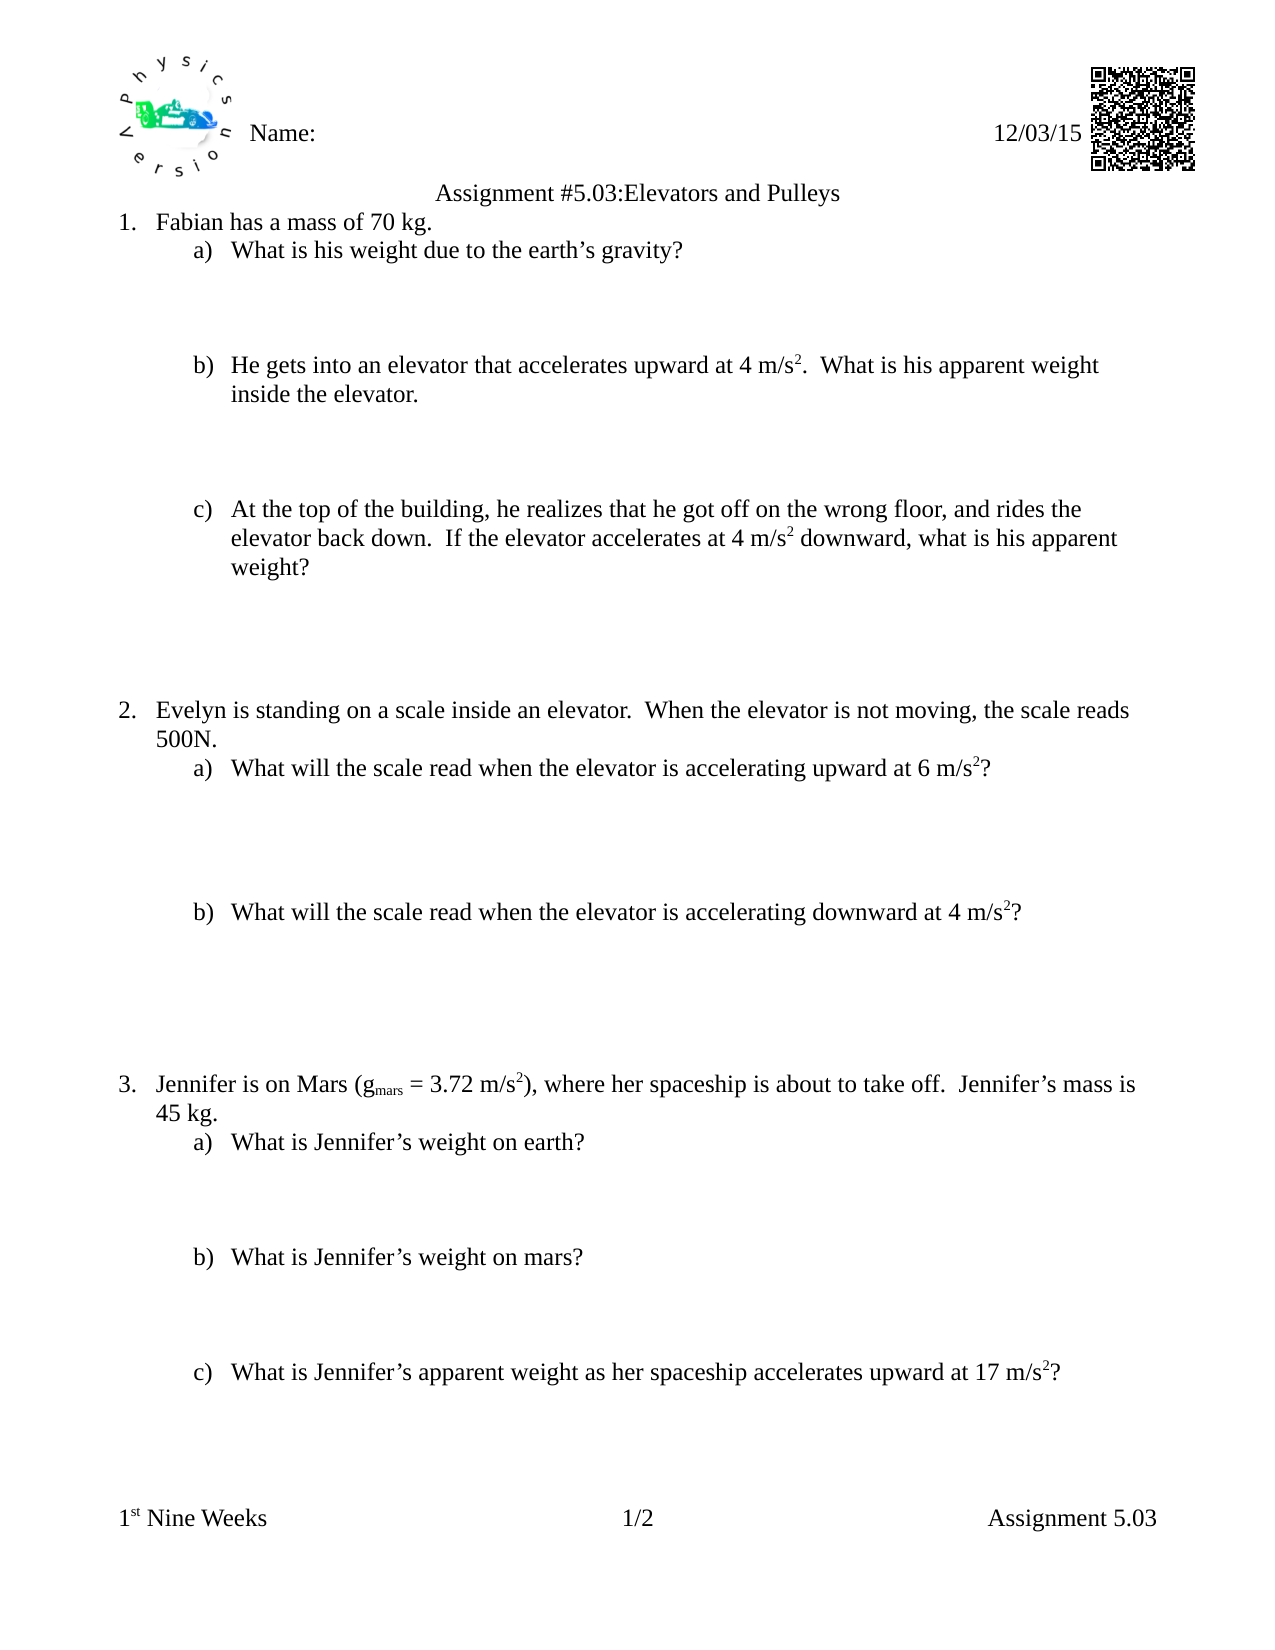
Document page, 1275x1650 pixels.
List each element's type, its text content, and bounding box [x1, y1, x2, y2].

list Jennifer is on Mars (gmars = 3.72 m/s2), where her spaceship is about to take off. Jennifer’s mass is 45 kg. [118, 1069, 1157, 1127]
list What is his weight due to the earth’s gravity? [193, 236, 1157, 264]
list He gets into an elevator that accelerates upward at 4 m/s2. What is his apparent weight inside the elevator. [193, 351, 1157, 408]
list At the top of the building, he realizes that he got off on the wrong floor, and rides the elevator back down. If the elevator accelerates at 4 m/s2 downward, what is his apparent weight? [193, 494, 1157, 581]
text Assignment #5.03:Elevators and Pulleys [118, 176, 1157, 207]
list What is Jennifer’s weight on mars? [193, 1242, 1157, 1271]
list What will the scale read when the elevator is accelerating downward at 4 m/s2? [193, 897, 1157, 926]
list What is Jennifer’s apparent weight as her spaceship accelerates upward at 17 m/s2? [193, 1357, 1157, 1386]
list Evelyn is standing on a scale inside an elevator. When the elevator is not moving, the scale reads 500N. [118, 696, 1157, 753]
list What will the scale read when the elevator is accelerating upward at 6 m/s2? [193, 753, 1157, 782]
list Fabian has a mass of 70 kg. [118, 207, 1157, 236]
picture [1082, 58, 1203, 179]
list What is Jennifer’s weight on earth? [193, 1127, 1157, 1156]
picture [119, 56, 232, 177]
